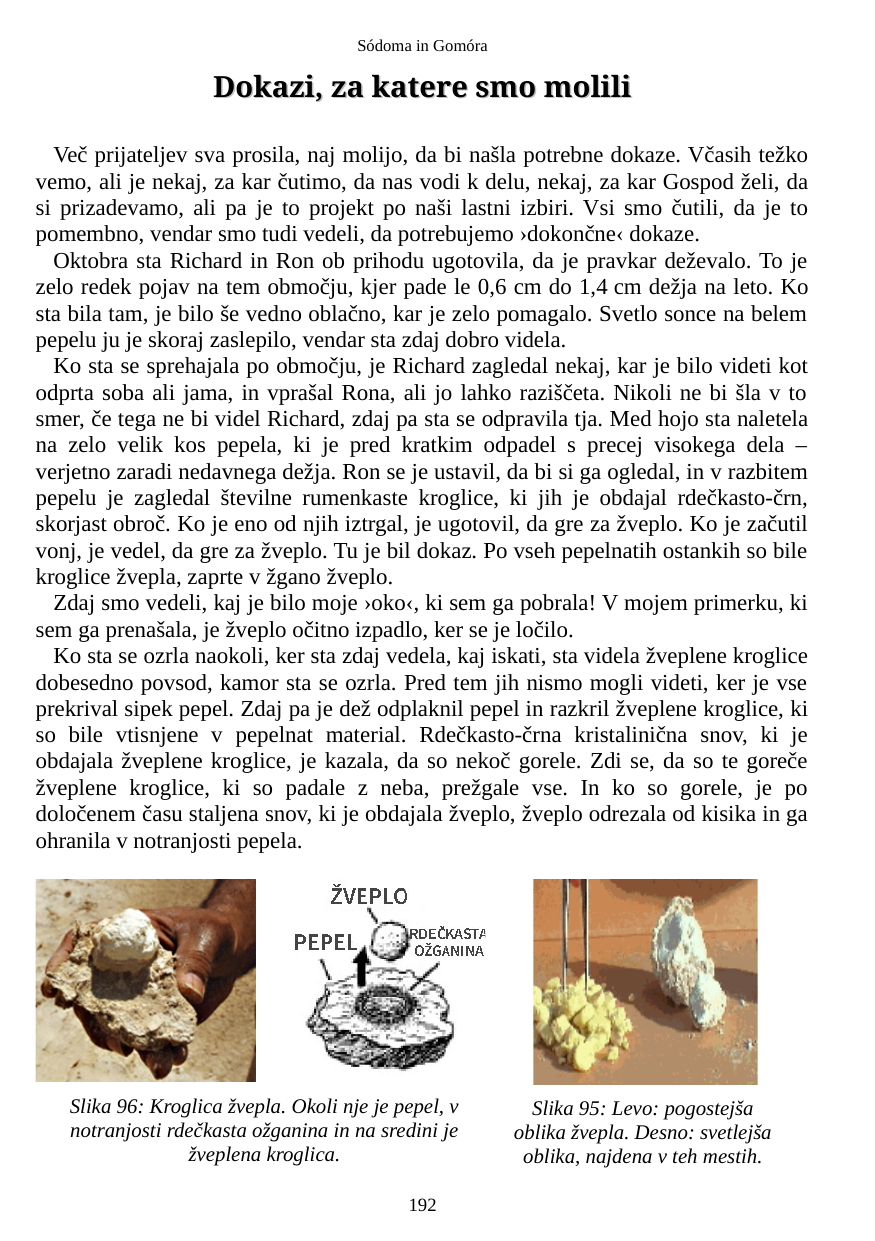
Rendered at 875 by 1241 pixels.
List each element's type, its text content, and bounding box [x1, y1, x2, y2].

text Ko sta se ozrla naokoli, ker sta zdaj vedela, kaj iskati, sta videla žveplene kroglice dobesedno povsod, kamor sta se ozrla. Pred tem jih nismo mogli videti, ker je vse prekrival sipek pepel. Zdaj pa je dež odplaknil pepel in razkril žveplene kroglice, ki so bile vtisnjene v pepelnat material. Rdečkasto-črna kristalinična snov, ki je obdajala žveplene kroglice, je kazala, da so nekoč gorele. Zdi se, da so te goreče žveplene kroglice, ki so padale z neba, prežgale vse. In ko so gorele, je po določenem času staljena snov, ki je obdajala žveplo, žveplo odrezala od kisika in ga ohranila v notranjosti pepela. [35, 642, 809, 853]
text Oktobra sta Richard in Ron ob prihodu ugotovila, da je pravkar deževalo. To je zelo redek pojav na tem območju, kjer pade le 0,6 cm do 1,4 cm dežja na leto. Ko sta bila tam, je bilo še vedno oblačno, kar je zelo pomagalo. Svetlo sonce na belem pepelu ju je skoraj zaslepilo, vendar sta zdaj dobro videla. [35, 247, 809, 352]
text Slika 96: Kroglica žvepla. Okoli nje je pepel, v notranjosti rdečkasta ožganina in na sredini je žveplena kroglica. [36, 1082, 494, 1166]
text Več prijateljev sva prosila, naj molijo, da bi našla potrebne dokaze. Včasih težko vemo, ali je nekaj, za kar čutimo, da nas vodi k delu, nekaj, za kar Gospod želi, da si prizadevamo, ali pa je to projekt po naši lastni izbiri. Vsi smo čutili, da je to pomembno, vendar smo tudi vedeli, da potrebujemo ›dokončne‹ dokaze. [35, 141, 809, 247]
picture [285, 879, 486, 1077]
text Ko sta se sprehajala po območju, je Richard zagledal nekaj, kar je bilo videti kot odprta soba ali jama, in vprašal Rona, ali jo lahko raziščeta. Nikoli ne bi šla v to smer, če tega ne bi videl Richard, zdaj pa sta se odpravila tja. Med hojo sta naletela na zelo velik kos pepela, ki je pred kratkim odpadel s precej visokega dela – verjetno zaradi nedavnega dežja. Ron se je ustavil, da bi si ga ogledal, in v razbitem pepelu je zagledal številne rumenkaste kroglice, ki jih je obdajal rdečkasto-črn, skorjast obroč. Ko je eno od njih iztrgal, je ugotovil, da gre za žveplo. Ko je začutil vonj, je vedel, da gre za žveplo. Tu je bil dokaz. Po vseh pepelnatih ostankih so bile kroglice žvepla, zaprte v žgano žveplo. [35, 352, 809, 589]
picture [35, 879, 256, 1082]
picture [533, 879, 758, 1085]
subtitle Dokazi, za katere smo molili [35, 66, 809, 106]
text Slika 95: Levo: pogostejša oblika žvepla. Desno: svetlejša oblika, najdena v teh mestih. [503, 879, 784, 1168]
text Zdaj smo vedeli, kaj je bilo moje ›oko‹, ki sem ga pobrala! V mojem primerku, ki sem ga prenašala, je žveplo očitno izpadlo, ker se je ločilo. [35, 589, 809, 642]
